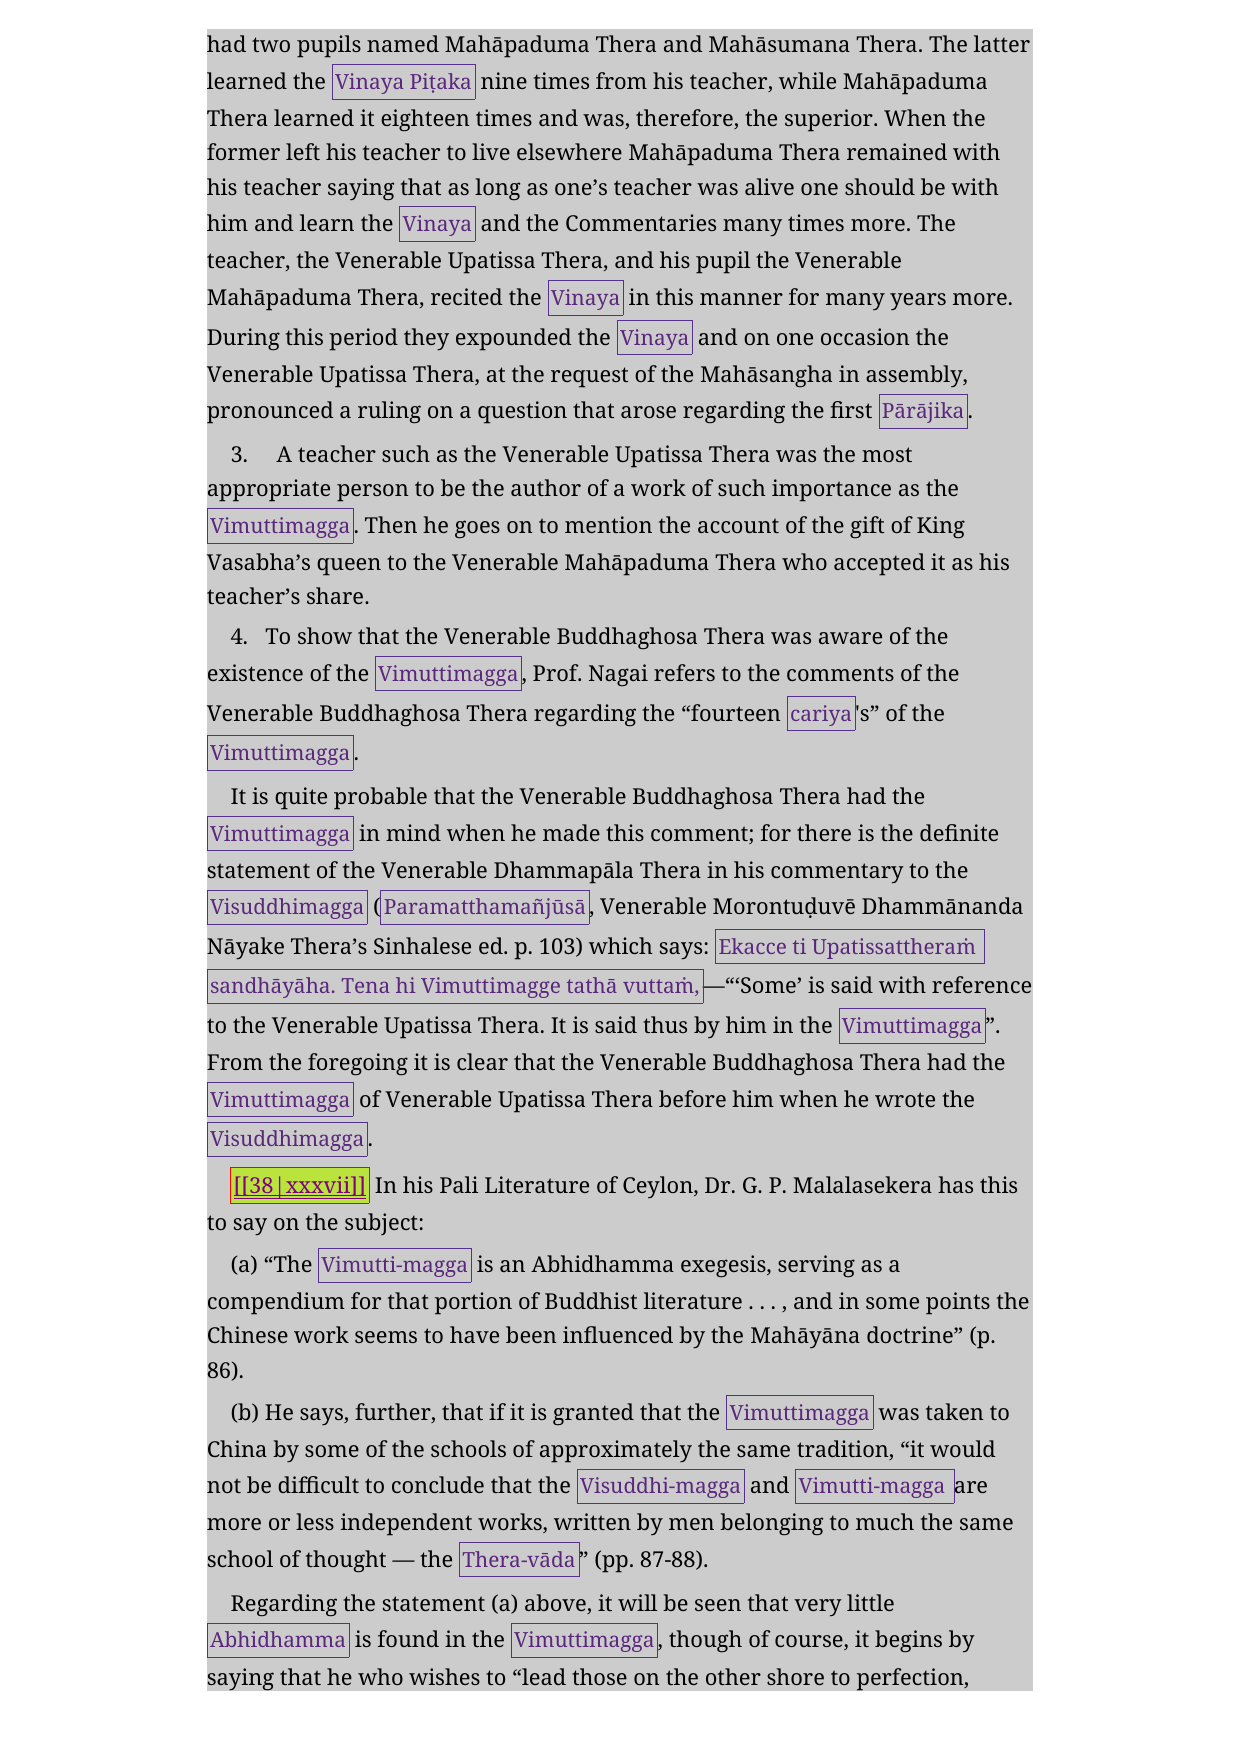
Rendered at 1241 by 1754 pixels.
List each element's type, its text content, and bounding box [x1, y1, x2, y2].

text It is quite probable that the Venerable Buddhaghosa Thera had the Vimuttimagga in mind when he made this comment; for there is the definite statement of the Venerable Dhammapāla Thera in his commentary to the Visuddhimagga (Paramatthamañjūsā, Venerable Morontuḍuvē Dhammānanda Nāyake Thera’s Sinhalese ed. p. 103) which says: Ekacce ti Upatissattheraṁ sandhāyāha. Tena hi Vimuttimagge tathā vuttaṁ,—“‘Some’ is said with reference to the Venerable Upatissa Thera. It is said thus by him in the Vimuttimagga”. From the foregoing it is clear that the Venerable Buddhaghosa Thera had the Vimuttimagga of Venerable Upatissa Thera before him when he wrote the Visuddhimagga. [207, 781, 1033, 1156]
text [[38|xxxvii]] In his Pali Literature of Ceylon, Dr. G. P. Malalasekera has this to say on the subject: [207, 1167, 1033, 1237]
text 3. A teacher such as the Venerable Upatissa Thera was the most appropriate person to be the author of a work of such importance as the Vimuttimagga. Then he goes on to mention the account of the gift of King Vasabha’s queen to the Venerable Mahāpaduma Thera who accepted it as his teacher’s share. [207, 439, 1033, 611]
text 4. To show that the Venerable Buddhaghosa Thera was aware of the existence of the Vimuttimagga, Prof. Nagai refers to the comments of the Venerable Buddhaghosa Thera regarding the “fourteen cariya's” of the Vimuttimagga. [207, 621, 1033, 770]
text Regarding the statement (a) above, it will be seen that very little Abhidhamma is found in the Vimuttimagga, though of course, it begins by saying that he who wishes to “lead those on the other shore to perfection, [207, 1588, 1033, 1691]
text had two pupils named Mahāpaduma Thera and Mahāsumana Thera. The latter learned the Vinaya Piṭaka nine times from his teacher, while Mahāpaduma Thera learned it eighteen times and was, therefore, the superior. When the former left his teacher to live elsewhere Mahāpaduma Thera remained with his teacher saying that as long as one’s teacher was alive one should be with him and learn the Vinaya and the Commentaries many times more. The teacher, the Venerable Upatissa Thera, and his pupil the Venerable Mahāpaduma Thera, recited the Vinaya in this manner for many years more. During this period they expounded the Vinaya and on one occasion the Venerable Upatissa Thera, at the request of the Mahāsangha in assembly, pronounced a ruling on a question that arose regarding the first Pārājika. [207, 29, 1033, 428]
text (b) He says, further, that if it is granted that the Vimuttimagga was taken to China by some of the schools of approximately the same tradition, “it would not be difficult to conclude that the Visuddhi-magga and Vimutti-magga are more or less independent works, written by men belonging to much the same school of thought — the Thera-vāda” (pp. 87-88). [207, 1395, 1033, 1577]
text (a) “The Vimutti-magga is an Abhidhamma exegesis, serving as a compendium for that portion of Buddhist literature . . . , and in some points the Chinese work seems to have been influenced by the Mahāyāna doctrine” (p. 86). [207, 1247, 1033, 1384]
